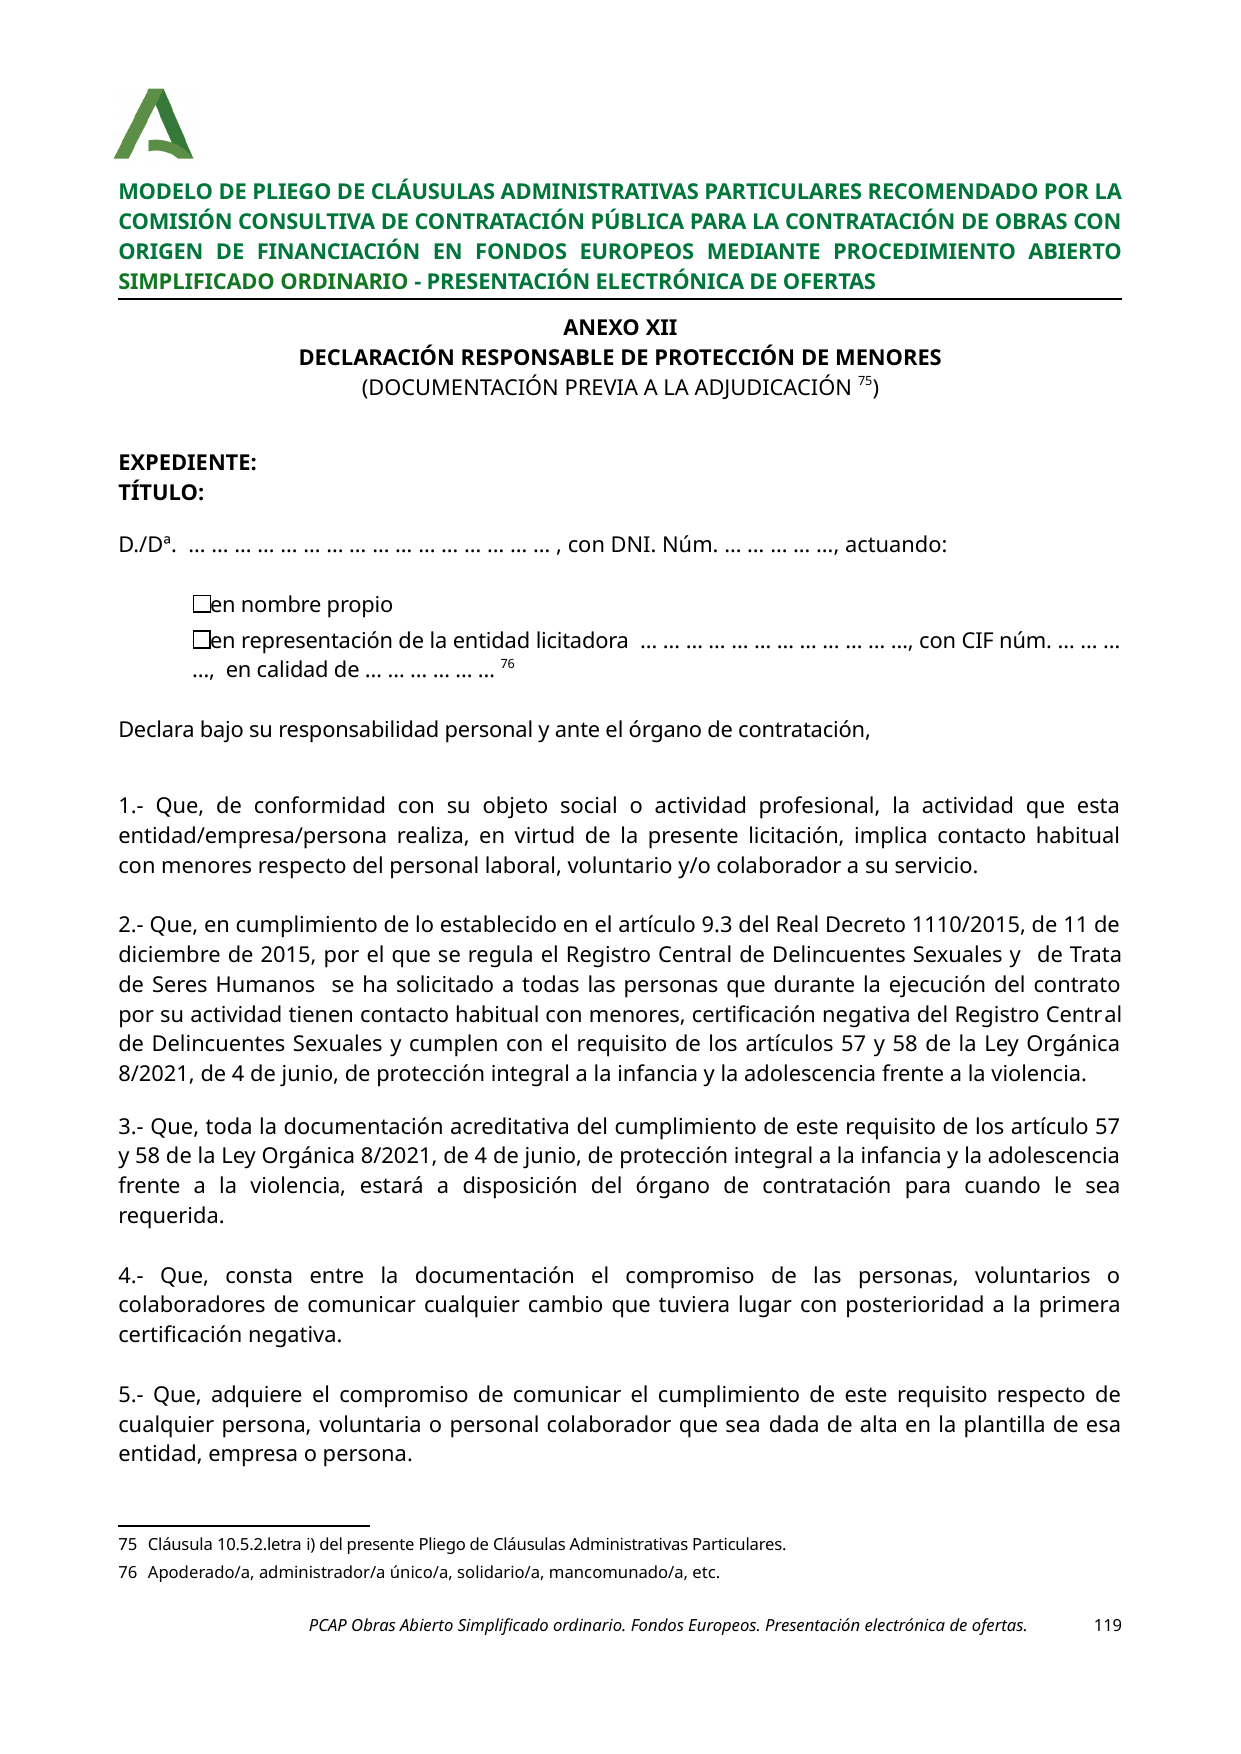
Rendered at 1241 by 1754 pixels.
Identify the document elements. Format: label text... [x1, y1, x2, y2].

text 1.- Que, de conformidad con su objeto social o actividad profesional, la actividad que esta entidad/empresa/persona realiza, en virtud de la presente licitación, implica contacto habitual con menores respecto del personal laboral, voluntario y/o colaborador a su servicio. [118, 790, 1122, 879]
text (DOCUMENTACIÓN PREVIA A LA ADJUDICACIÓN ) [118, 372, 1122, 402]
text en nombre propio [192, 589, 1122, 619]
text en representación de la entidad licitadora … … … … … … … … … … … …, con CIF núm. … … … …, en calidad de … … … … … … [192, 625, 1122, 684]
text 5.- Que, adquiere el compromiso de comunicar el cumplimiento de este requisito respecto de cualquier persona, voluntaria o personal colaborador que sea dada de alta en la plantilla de esa entidad, empresa o persona. [118, 1379, 1122, 1468]
text DECLARACIÓN RESPONSABLE DE PROTECCIÓN DE MENORES [118, 342, 1122, 372]
picture [109, 84, 198, 163]
text TÍTULO: [118, 477, 1122, 507]
text ANEXO XII [118, 312, 1122, 342]
text 4.- Que, consta entre la documentación el compromiso de las personas, voluntarios o colaboradores de comunicar cualquier cambio que tuviera lugar con posterioridad a la primera certificación negativa. [118, 1259, 1122, 1349]
text Declara bajo su responsabilidad personal y ante el órgano de contratación, [118, 714, 1122, 744]
text 3.- Que, toda la documentación acreditativa del cumplimiento de este requisito de los artículo 57 y 58 de la Ley Orgánica 8/2021, de 4 de junio, de protección integral a la infancia y la adolescencia frente a la violencia, estará a disposición del órgano de contratación para cuando le sea requerida. [118, 1111, 1122, 1230]
text Cláusula 10.5.2.letra i) del presente Pliego de Cláusulas Administrativas Particulares. [118, 1532, 1122, 1555]
text 2.- Que, en cumplimiento de lo establecido en el artículo 9.3 del Real Decreto 1110/2015, de 11 de diciembre de 2015, por el que se regula el Registro Central de Delincuentes Sexuales y de Trata de Seres Humanos se ha solicitado a todas las personas que durante la ejecución del contrato por su actividad tienen contacto habitual con menores, certificación negativa del Registro Central de Delincuentes Sexuales y cumplen con el requisito de los artículos 57 y 58 de la Ley Orgánica 8/2021, de 4 de junio, de protección integral a la infancia y la adolescencia frente a la violencia. [118, 909, 1122, 1088]
text D./Dª. … … … … … … … … … … … … … … … … , con DNI. Núm. … … … … …, actuando: [118, 529, 1122, 559]
text EXPEDIENTE: [118, 447, 1122, 477]
text MODELO DE PLIEGO DE CLÁUSULAS ADMINISTRATIVAS PARTICULARES RECOMENDADO POR LA COMISIÓN CONSULTIVA DE CONTRATACIÓN PÚBLICA PARA LA CONTRATACIÓN DE OBRAS CON ORIGEN DE FINANCIACIÓN EN FONDOS EUROPEOS MEDIANTE PROCEDIMIENTO ABIERTO SIMPLIFICADO ORDINARIO - PRESENTACIÓN ELECTRÓNICA DE OFERTAS [118, 176, 1122, 298]
text Apoderado/a, administrador/a único/a, solidario/a, mancomunado/a, etc. [118, 1561, 1122, 1584]
